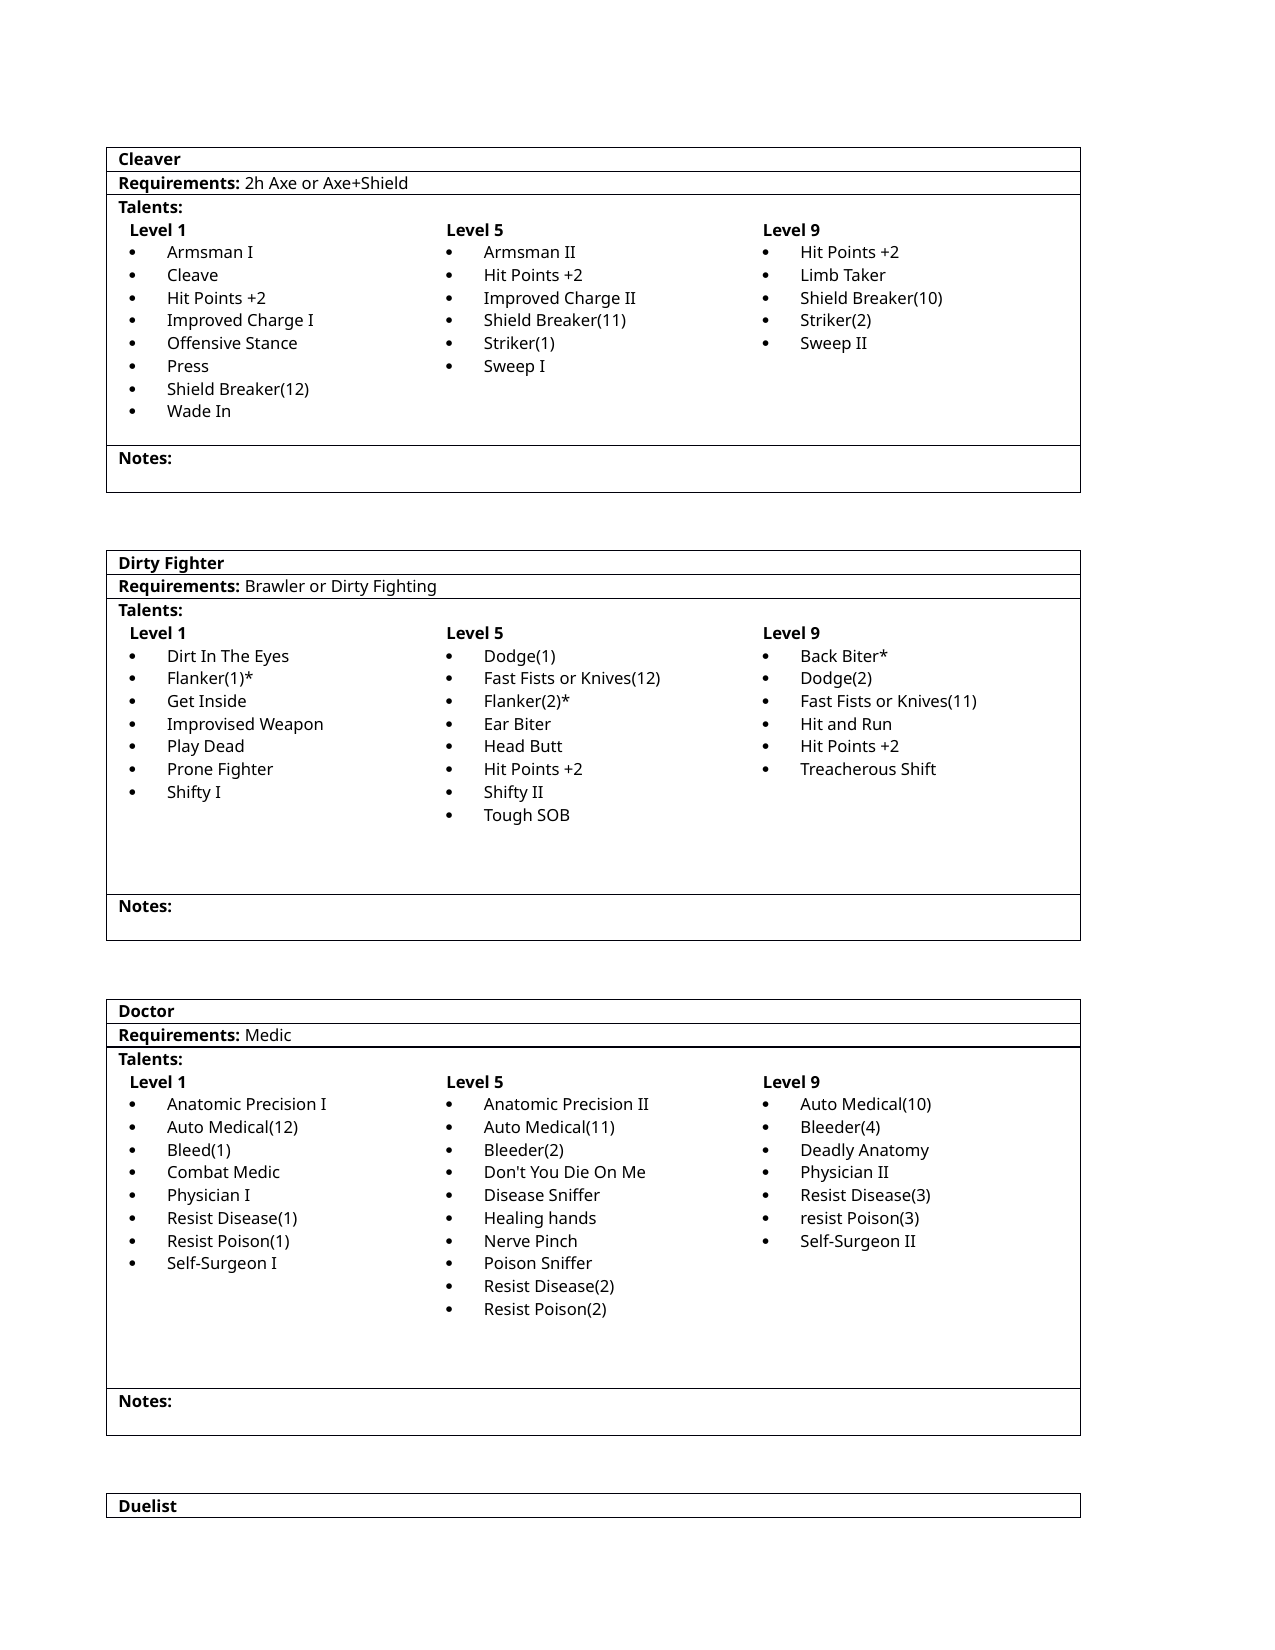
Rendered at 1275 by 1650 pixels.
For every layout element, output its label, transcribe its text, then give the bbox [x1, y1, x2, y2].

table_cell Talents: [107, 599, 1080, 894]
table_cell Talents: [107, 195, 1080, 445]
table_cell Armsman II Hit Points +2 Improved Charge II Shield Breaker(11) Striker(1) Sweep I [435, 241, 751, 422]
table_cell Notes: [107, 895, 1080, 940]
table_cell Dodge(1) Fast Fists or Knives(12) Flanker(2)* Ear Biter Head Butt Hit Points +2 Shifty II Tough SOB [435, 644, 751, 871]
table_header Doctor [107, 1000, 1080, 1023]
table_header Level 5 [435, 1070, 751, 1093]
table_cell Notes: [107, 1389, 1080, 1434]
table_header Level 1 [118, 621, 435, 644]
table_cell Requirements: 2h Axe or Axe+Shield [107, 172, 1080, 194]
table_cell Anatomic Precision II Auto Medical(11) Bleeder(2) Don't You Die On Me Disease Sniffer Healing hands Nerve Pinch Poison Sniffer Resist Disease(2) Resist Poison(2) [435, 1093, 751, 1365]
table_header Level 9 [751, 218, 1068, 241]
table_cell Talents: [107, 1048, 1080, 1388]
table_cell Armsman I Cleave Hit Points +2 Improved Charge I Offensive Stance Press Shield Breaker(12) Wade In [118, 241, 435, 422]
table_header Level 1 [118, 218, 435, 241]
table_cell Notes: [107, 446, 1080, 492]
table_header Level 1 [118, 1070, 435, 1093]
table_header Level 9 [751, 1070, 1068, 1093]
table_cell Requirements: Brawler or Dirty Fighting [107, 575, 1080, 598]
table_cell Dirt In The Eyes Flanker(1)* Get Inside Improvised Weapon Play Dead Prone Fighter Shifty I [118, 644, 435, 871]
table_header Duelist [107, 1494, 1080, 1517]
table_header Dirty Fighter [107, 551, 1080, 574]
table_header Level 5 [435, 621, 751, 644]
table_cell Back Biter* Dodge(2) Fast Fists or Knives(11) Hit and Run Hit Points +2 Treacherous Shift [751, 644, 1068, 871]
table_cell Anatomic Precision I Auto Medical(12) Bleed(1) Combat Medic Physician I Resist Disease(1) Resist Poison(1) Self-Surgeon I [118, 1093, 435, 1365]
table_cell Requirements: Medic [107, 1024, 1080, 1046]
table_header Cleaver [107, 148, 1080, 171]
table_header Level 5 [435, 218, 751, 241]
table_cell Auto Medical(10) Bleeder(4) Deadly Anatomy Physician II Resist Disease(3) resist Poison(3) Self-Surgeon II [751, 1093, 1068, 1365]
table_header Level 9 [751, 621, 1068, 644]
table_cell Hit Points +2 Limb Taker Shield Breaker(10) Striker(2) Sweep II [751, 241, 1068, 422]
